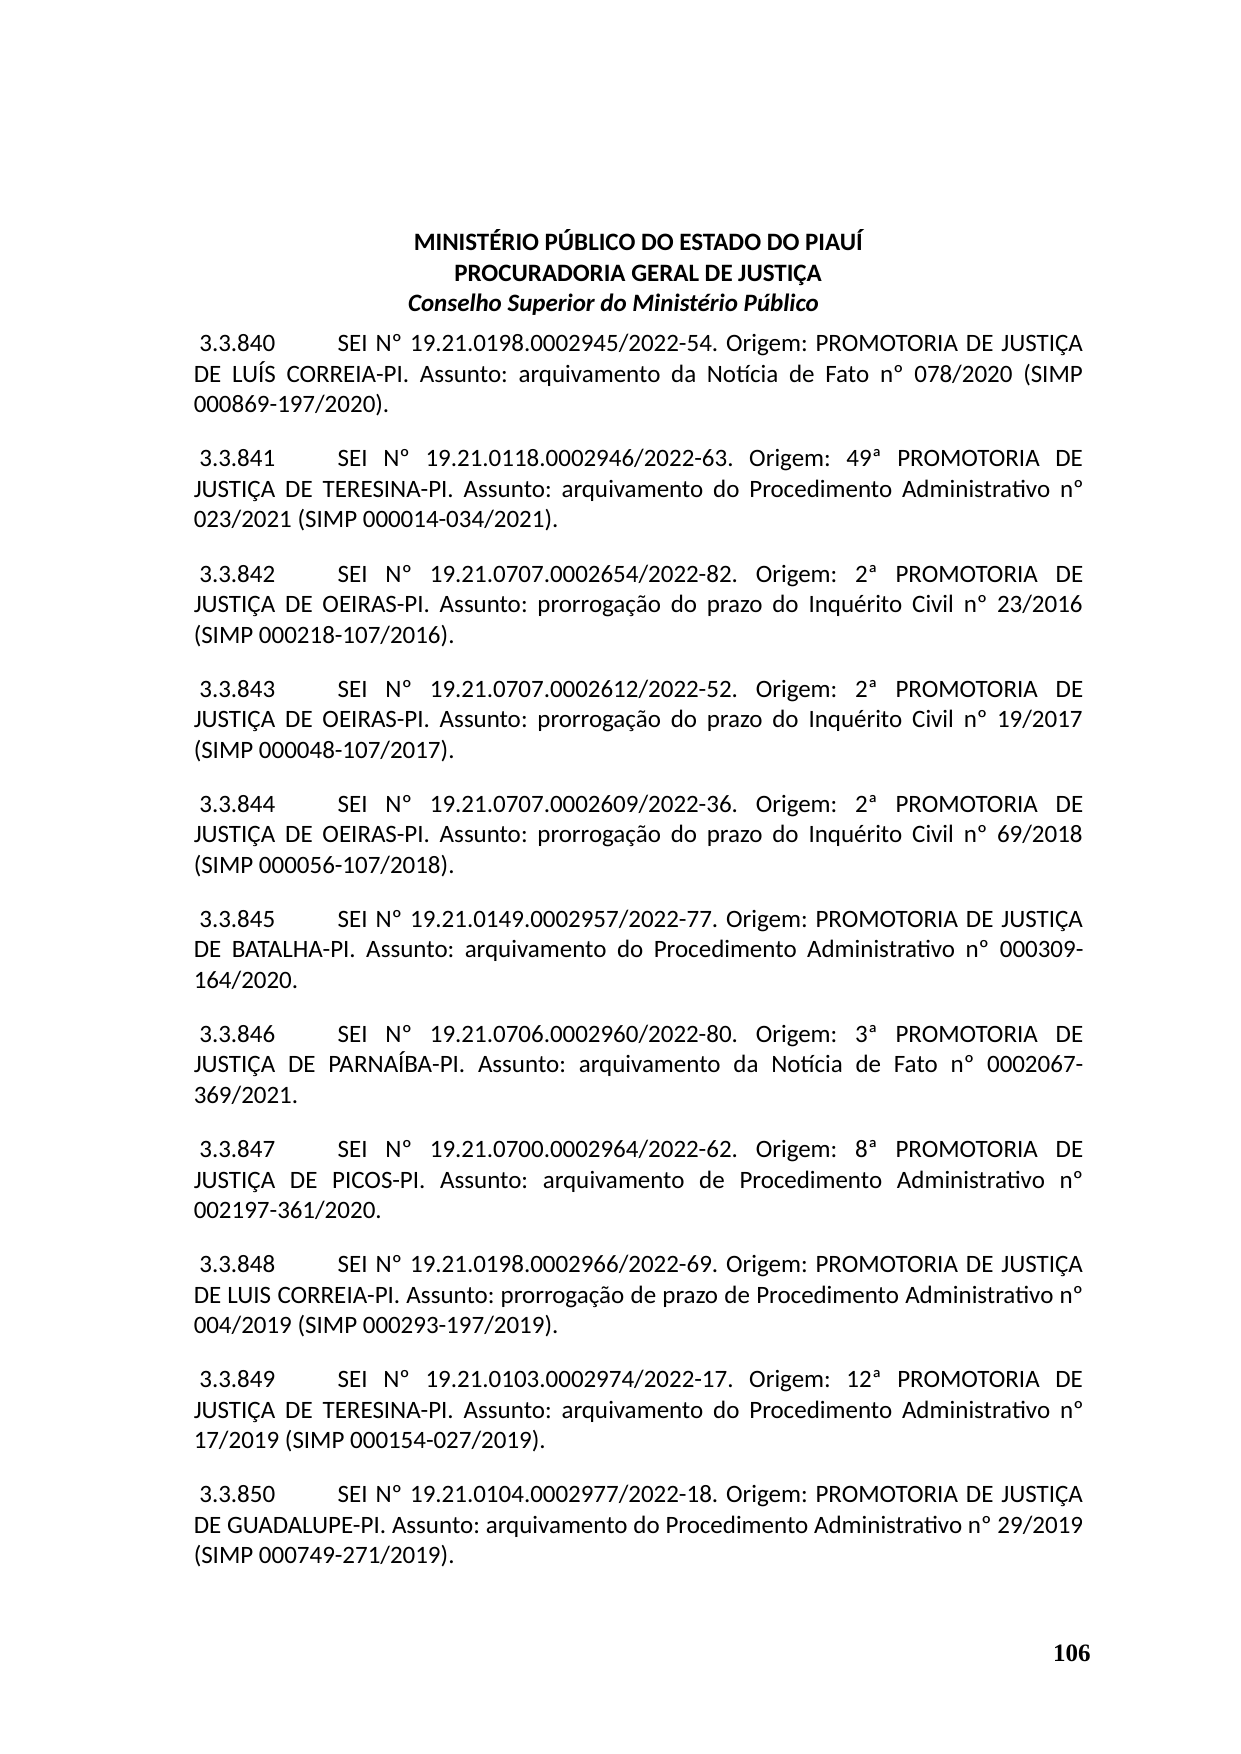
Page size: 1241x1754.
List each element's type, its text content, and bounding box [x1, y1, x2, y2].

list SEI Nº 19.21.0103.0002974/2022-17. Origem: 12ª PROMOTORIA DE JUSTIÇA DE TERESINA-PI. Assunto: arquivamento do Procedimento Administrativo nº 17/2019 (SIMP 000154-027/2019). [193, 1363, 1084, 1455]
list SEI Nº 19.21.0198.0002945/2022-54. Origem: PROMOTORIA DE JUSTIÇA DE LUÍS CORREIA-PI. Assunto: arquivamento da Notícia de Fato nº 078/2020 (SIMP 000869-197/2020). [193, 327, 1084, 419]
list SEI Nº 19.21.0198.0002966/2022-69. Origem: PROMOTORIA DE JUSTIÇA DE LUIS CORREIA-PI. Assunto: prorrogação de prazo de Procedimento Administrativo nº 004/2019 (SIMP 000293-197/2019). [193, 1248, 1084, 1340]
list SEI Nº 19.21.0118.0002946/2022-63. Origem: 49ª PROMOTORIA DE JUSTIÇA DE TERESINA-PI. Assunto: arquivamento do Procedimento Administrativo nº 023/2021 (SIMP 000014-034/2021). [193, 443, 1084, 534]
list SEI Nº 19.21.0149.0002957/2022-77. Origem: PROMOTORIA DE JUSTIÇA DE BATALHA-PI. Assunto: arquivamento do Procedimento Administrativo nº 000309-164/2020. [193, 903, 1084, 994]
list SEI Nº 19.21.0707.0002609/2022-36. Origem: 2ª PROMOTORIA DE JUSTIÇA DE OEIRAS-PI. Assunto: prorrogação do prazo do Inquérito Civil nº 69/2018 (SIMP 000056-107/2018). [193, 788, 1084, 879]
list SEI Nº 19.21.0104.0002977/2022-18. Origem: PROMOTORIA DE JUSTIÇA DE GUADALUPE-PI. Assunto: arquivamento do Procedimento Administrativo nº 29/2019 (SIMP 000749-271/2019). [193, 1478, 1084, 1570]
list SEI Nº 19.21.0707.0002612/2022-52. Origem: 2ª PROMOTORIA DE JUSTIÇA DE OEIRAS-PI. Assunto: prorrogação do prazo do Inquérito Civil nº 19/2017 (SIMP 000048-107/2017). [193, 673, 1084, 764]
list SEI Nº 19.21.0700.0002964/2022-62. Origem: 8ª PROMOTORIA DE JUSTIÇA DE PICOS-PI. Assunto: arquivamento de Procedimento Administrativo nº 002197-361/2020. [193, 1133, 1084, 1225]
list SEI Nº 19.21.0707.0002654/2022-82. Origem: 2ª PROMOTORIA DE JUSTIÇA DE OEIRAS-PI. Assunto: prorrogação do prazo do Inquérito Civil nº 23/2016 (SIMP 000218-107/2016). [193, 558, 1084, 649]
list SEI Nº 19.21.0706.0002960/2022-80. Origem: 3ª PROMOTORIA DE JUSTIÇA DE PARNAÍBA-PI. Assunto: arquivamento da Notícia de Fato nº 0002067-369/2021. [193, 1018, 1084, 1110]
